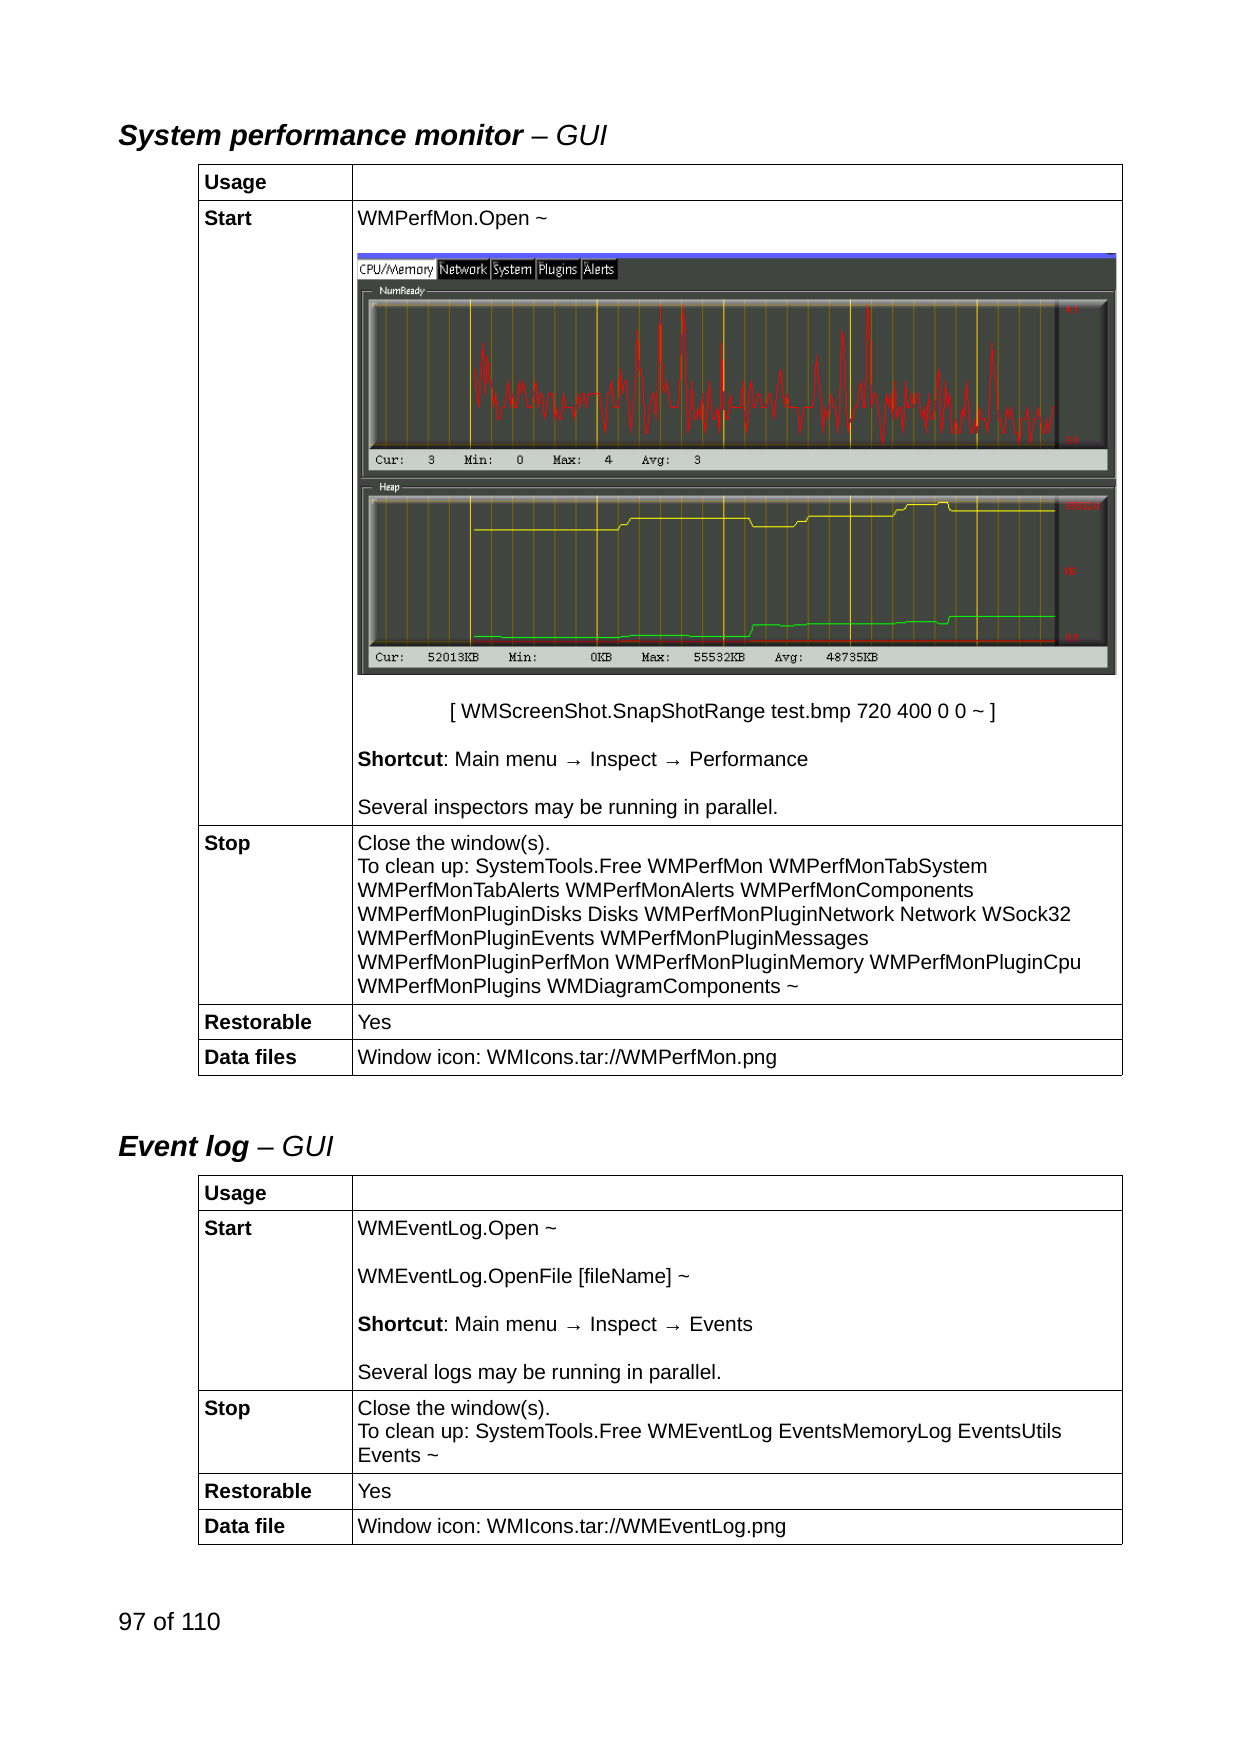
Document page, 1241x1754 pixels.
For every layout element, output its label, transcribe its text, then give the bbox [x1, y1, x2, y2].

table_cell Start [199, 1211, 352, 1389]
table_cell Stop [199, 1391, 352, 1473]
table_cell Stop [199, 826, 352, 1004]
table_cell Window icon: WMIcons.tar://WMPerfMon.png [353, 1040, 1122, 1075]
subtitle Event log – GUI [118, 1129, 1122, 1162]
table_cell Start [199, 201, 352, 824]
table_cell [ WMScreenShot.SnapShotRange test.bmp 720 400 0 0 ~ ] Shortcut: Main menu → Inspect → Performance Several inspectors may be running in parallel. [353, 254, 1122, 824]
table_cell Restorable [199, 1005, 352, 1039]
table_cell Yes [353, 1005, 1122, 1039]
subtitle System performance monitor – GUI [118, 118, 1122, 152]
picture [357, 253, 1117, 675]
table_cell Data files [199, 1040, 352, 1075]
table_cell Window icon: WMIcons.tar://WMEventLog.png [353, 1510, 1122, 1544]
table_cell Data file [199, 1510, 352, 1544]
table_cell Close the window(s). To clean up: SystemTools.Free WMPerfMon WMPerfMonTabSystem WMPerfMonTabAlerts WMPerfMonAlerts WMPerfMonComponents WMPerfMonPluginDisks Disks WMPerfMonPluginNetwork Network WSock32 WMPerfMonPluginEvents WMPerfMonPluginMessages WMPerfMonPluginPerfMon WMPerfMonPluginMemory WMPerfMonPluginCpu WMPerfMonPlugins WMDiagramComponents ~ [353, 826, 1122, 1004]
table_cell Restorable [199, 1474, 352, 1508]
table_cell WMEventLog.Open ~ WMEventLog.OpenFile [fileName] ~ Shortcut: Main menu → Inspect → Events Several logs may be running in parallel. [353, 1211, 1122, 1389]
table_header [353, 1176, 1122, 1210]
table_header Usage [199, 1176, 352, 1210]
table_cell Yes [353, 1474, 1122, 1508]
table_header [353, 165, 1122, 200]
table_header Usage [199, 165, 352, 200]
table_cell Close the window(s). To clean up: SystemTools.Free WMEventLog EventsMemoryLog EventsUtils Events ~ [353, 1391, 1122, 1473]
table_cell WMPerfMon.Open ~ [353, 201, 1122, 253]
